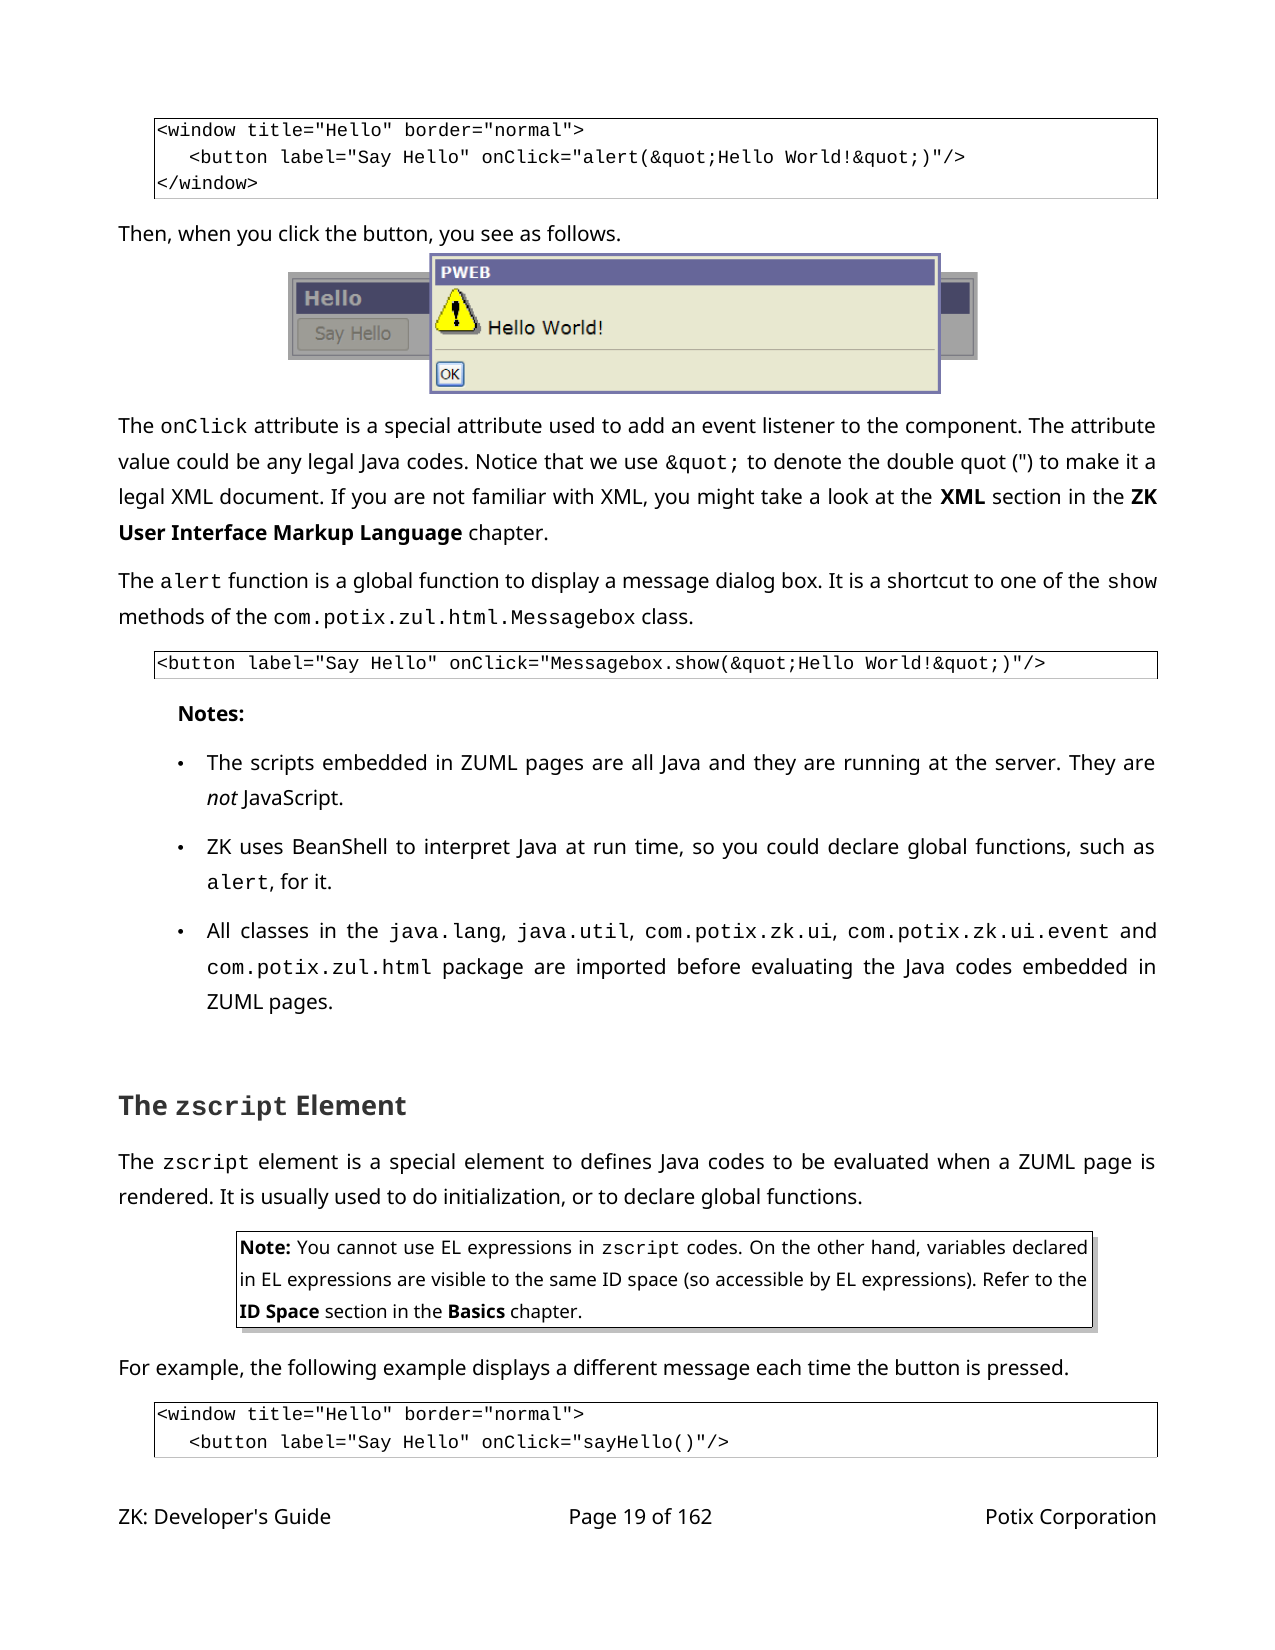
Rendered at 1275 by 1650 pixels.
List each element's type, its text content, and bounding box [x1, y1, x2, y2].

text Notes: [177, 699, 1157, 727]
text Note: You cannot use EL expressions in zscript codes. On the other hand, variables declared in EL expressions are visible to the same ID space (so accessible by EL expressions). Refer to the ID Space section in the Basics chapter. [237, 1232, 1092, 1327]
list All classes in the java.lang, java.util, com.potix.zk.ui, com.potix.zk.ui.event and com.potix.zul.html package are imported before evaluating the Java codes embedded in ZUML pages. [177, 916, 1157, 1016]
text The alert function is a global function to display a message dialog box. It is a shortcut to one of the show methods of the com.potix.zul.html.Messagebox class. [118, 567, 1157, 631]
text <window title="Hello" border="normal"> <button label="Say Hello" onClick="alert(&quot;Hello World!&quot;)"/> </window> [155, 119, 1157, 198]
text For example, the following example displays a different message each time the button is pressed. [118, 1353, 1157, 1382]
text <button label="Say Hello" onClick="Messagebox.show(&quot;Hello World!&quot;)"/> [155, 652, 1157, 678]
text <window title="Hello" border="normal"> [155, 1403, 1157, 1427]
picture [288, 253, 978, 394]
text <button label="Say Hello" onClick="sayHello()"/> [155, 1429, 1157, 1457]
list ZK uses BeanShell to interpret Java at run time, so you could declare global functions, such as alert, for it. [177, 832, 1157, 896]
list The scripts embedded in ZUML pages are all Java and they are running at the server. They are not JavaScript. [177, 748, 1157, 811]
text The onClick attribute is a special attribute used to add an event listener to the component. The attribute value could be any legal Java codes. Notice that we use &quot; to denote the double quot (") to make it a legal XML document. If you are not familiar with XML, you might take a look at the XML section in the ZK User Interface Markup Language chapter. [118, 394, 1157, 546]
text The zscript element is a special element to defines Java codes to be evaluated when a ZUML page is rendered. It is usually used to do initialization, or to declare global functions. [118, 1147, 1157, 1211]
subtitle The zscript Element [118, 1087, 1157, 1123]
text Then, when you click the button, you see as follows. [118, 219, 1157, 247]
